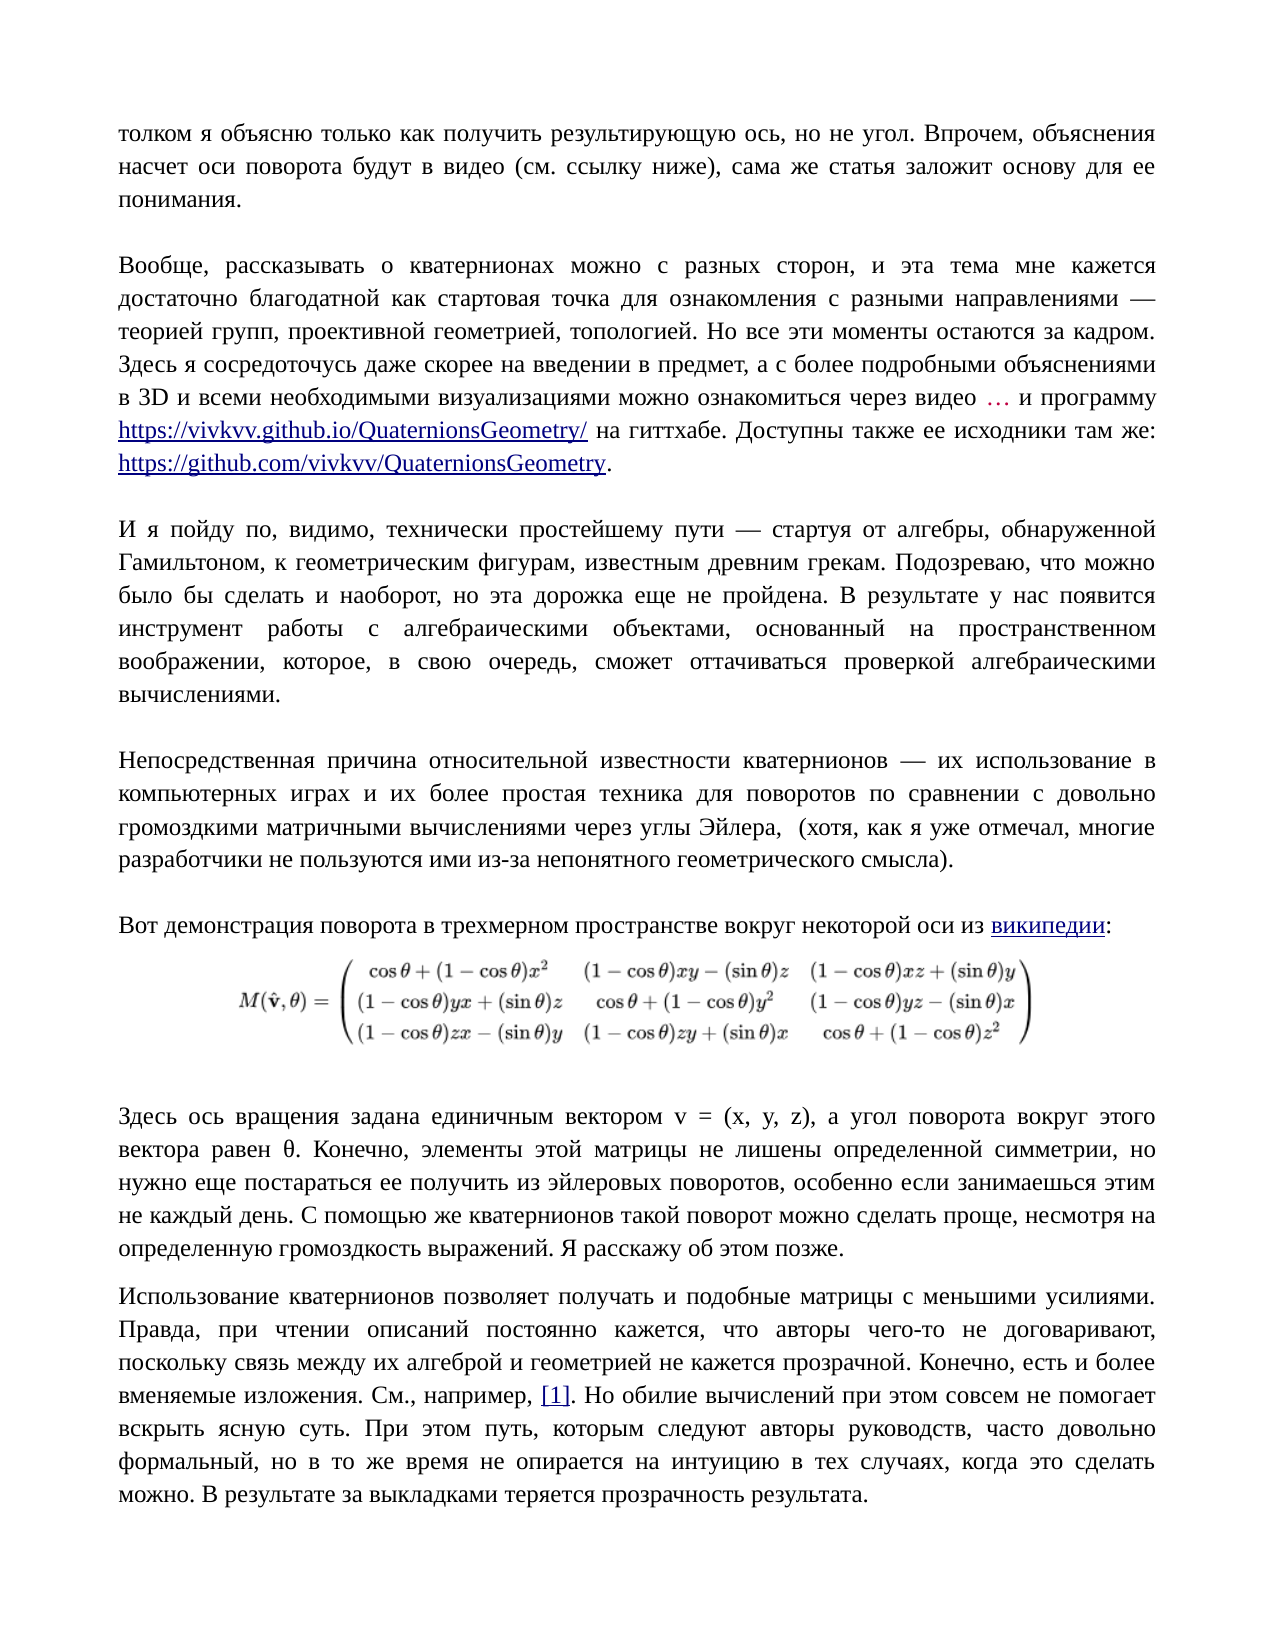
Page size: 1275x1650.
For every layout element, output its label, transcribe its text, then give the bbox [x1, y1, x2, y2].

text Использование кватернионов позволяет получать и подобные матрицы с меньшими усилиями. Правда, при чтении описаний постоянно кажется, что авторы чего-то не договаривают, поскольку связь между их алгеброй и геометрией не кажется прозрачной. Конечно, есть и более вменяемые изложения. См., например, [1]. Но обилие вычислений при этом совсем не помогает вскрыть ясную суть. При этом путь, которым следуют авторы руководств, часто довольно формальный, но в то же время не опирается на интуицию в тех случаях, когда это сделать можно. В результате за выкладками теряется прозрачность результата. [118, 1281, 1157, 1508]
text Вот демонстрация поворота в трехмерном пространстве вокруг некоторой оси из википедии: [118, 878, 1157, 939]
text толком я объясню только как получить результирующую ось, но не угол. Впрочем, объяснения насчет оси поворота будут в видео (см. ссылку ниже), сама же статья заложит основу для ее понимания. [118, 118, 1157, 213]
text Непосредственная причина относительной известности кватернионов — их использование в компьютерных играх и их более простая техника для поворотов по сравнении с довольно громоздкими матричными вычислениями через углы Эйлера, (хотя, как я уже отмечал, многие разработчики не пользуются ими из-за непонятного геометрического смысла). [118, 746, 1157, 873]
picture [238, 958, 1037, 1046]
text И я пойду по, видимо, технически простейшему пути — стартуя от алгебры, обнаруженной Гамильтоном, к геометрическим фигурам, известным древним грекам. Подозреваю, что можно было бы сделать и наоборот, но эта дорожка еще не пройдена. В результате у нас появится инструмент работы с алгебраическими объектами, основанный на пространственном воображении, которое, в свою очередь, сможет оттачиваться проверкой алгебраическими вычислениями. [118, 514, 1157, 708]
text Здесь ось вращения задана единичным вектором v = (x, y, z), а угол поворота вокруг этого вектора равен θ. Конечно, элементы этой матрицы не лишены определенной симметрии, но нужно еще постараться ее получить из эйлеровых поворотов, особенно если занимаешься этим не каждый день. С помощью же кватернионов такой поворот можно сделать проще, несмотря на определенную громоздкость выражений. Я расскажу об этом позже. [118, 1101, 1157, 1262]
text Вообще, рассказывать о кватернионах можно с разных сторон, и эта тема мне кажется достаточно благодатной как стартовая точка для ознакомления с разными направлениями — теорией групп, проективной геометрией, топологией. Но все эти моменты остаются за кадром. Здесь я сосредоточусь даже скорее на введении в предмет, а с более подробными объяснениями в 3D и всеми необходимыми визуализациями можно ознакомиться через видео … и программу https://vivkvv.github.io/QuaternionsGeometry/ на гиттхабе. Доступны также ее исходники там же: https://github.com/vivkvv/QuaternionsGeometry. [118, 250, 1157, 477]
